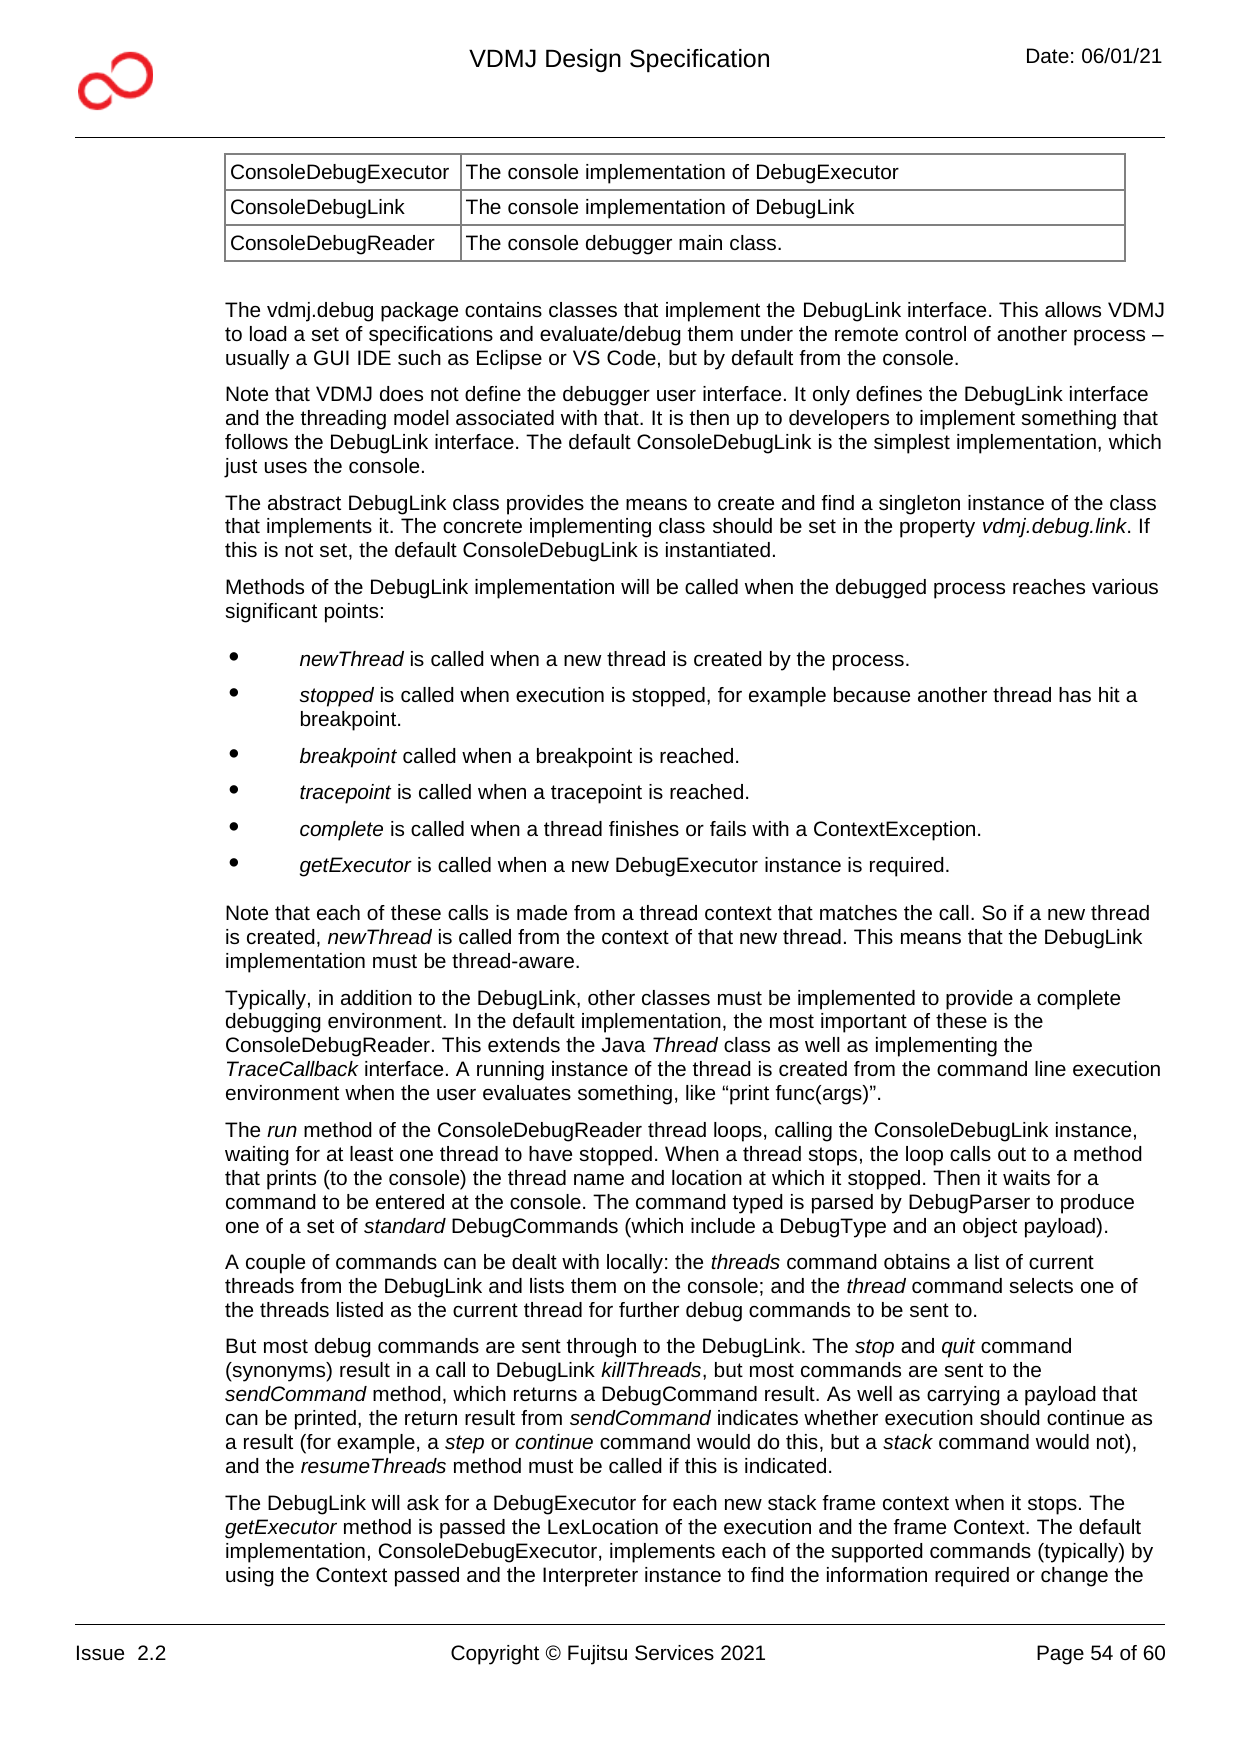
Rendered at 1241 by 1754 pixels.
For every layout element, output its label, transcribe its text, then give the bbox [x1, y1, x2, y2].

text A couple of commands can be dealt with locally: the threads command obtains a list of current threads from the DebugLink and lists them on the console; and the thread command selects one of the threads listed as the current thread for further debug commands to be sent to. [225, 1250, 1165, 1322]
text Note that VDMJ does not define the debugger user interface. It only defines the DebugLink interface and the threading model associated with that. It is then up to developers to implement something that follows the DebugLink interface. The default ConsoleDebugLink is the simplest implementation, which just uses the console. [225, 382, 1165, 478]
text The run method of the ConsoleDebugReader thread loops, calling the ConsoleDebugLink instance, waiting for at least one thread to have stopped. When a thread stops, the loop calls out to a method that prints (to the console) the thread name and location at which it stopped. Then it waits for a command to be entered at the console. The command typed is parsed by DebugParser to produce one of a set of standard DebugCommands (which include a DebugType and an object payload). [225, 1118, 1165, 1238]
table_cell The console implementation of DebugExecutor [462, 155, 1124, 188]
table_cell ConsoleDebugLink [226, 191, 460, 224]
table_cell ConsoleDebugExecutor [226, 155, 460, 188]
list breakpoint called when a breakpoint is reached. [228, 744, 1165, 768]
text The abstract DebugLink class provides the means to create and find a singleton instance of the class that implements it. The concrete implementing class should be set in the property vdmj.debug.link. If this is not set, the default ConsoleDebugLink is instantiated. [225, 491, 1165, 563]
text Typically, in addition to the DebugLink, other classes must be implemented to provide a complete debugging environment. In the default implementation, the most important of these is the ConsoleDebugReader. This extends the Java Thread class as well as implementing the TraceCallback interface. A running instance of the thread is created from the command line execution environment when the user evaluates something, like “print func(args)”. [225, 986, 1165, 1106]
text The vdmj.debug package contains classes that implement the DebugLink interface. This allows VDMJ to load a set of specifications and evaluate/debug them under the remote control of another process – usually a GUI IDE such as Eclipse or VS Code, but by default from the console. [225, 298, 1165, 370]
list getExecutor is called when a new DebugExecutor instance is required. [228, 853, 1165, 877]
list tracepoint is called when a tracepoint is reached. [228, 781, 1165, 804]
picture [78, 44, 153, 120]
table_cell ConsoleDebugReader [226, 226, 460, 259]
text Note that each of these calls is made from a thread context that matches the call. So if a new thread is created, newThread is called from the context of that new thread. This means that the DebugLink implementation must be thread-aware. [225, 901, 1165, 973]
list newThread is called when a new thread is created by the process. [228, 647, 1165, 671]
table_cell The console debugger main class. [462, 226, 1124, 259]
text The DebugLink will ask for a DebugExecutor for each new stack frame context when it stops. The getExecutor method is passed the LexLocation of the execution and the frame Context. The default implementation, ConsoleDebugExecutor, implements each of the supported commands (typically) by using the Context passed and the Interpreter instance to find the information required or change the [225, 1491, 1165, 1587]
text Methods of the DebugLink implementation will be called when the debugged process reaches various significant points: [225, 575, 1165, 623]
list stopped is called when execution is stopped, for example because another thread has hit a breakpoint. [228, 684, 1165, 732]
table_cell The console implementation of DebugLink [462, 191, 1124, 224]
text But most debug commands are sent through to the DebugLink. The stop and quit command (synonyms) result in a call to DebugLink killThreads, but most commands are sent to the sendCommand method, which returns a DebugCommand result. As well as carrying a payload that can be printed, the return result from sendCommand indicates whether execution should continue as a result (for example, a step or continue command would do this, but a stack command would not), and the resumeThreads method must be called if this is indicated. [225, 1335, 1165, 1478]
list complete is called when a thread finishes or fails with a ContextException. [228, 817, 1165, 841]
